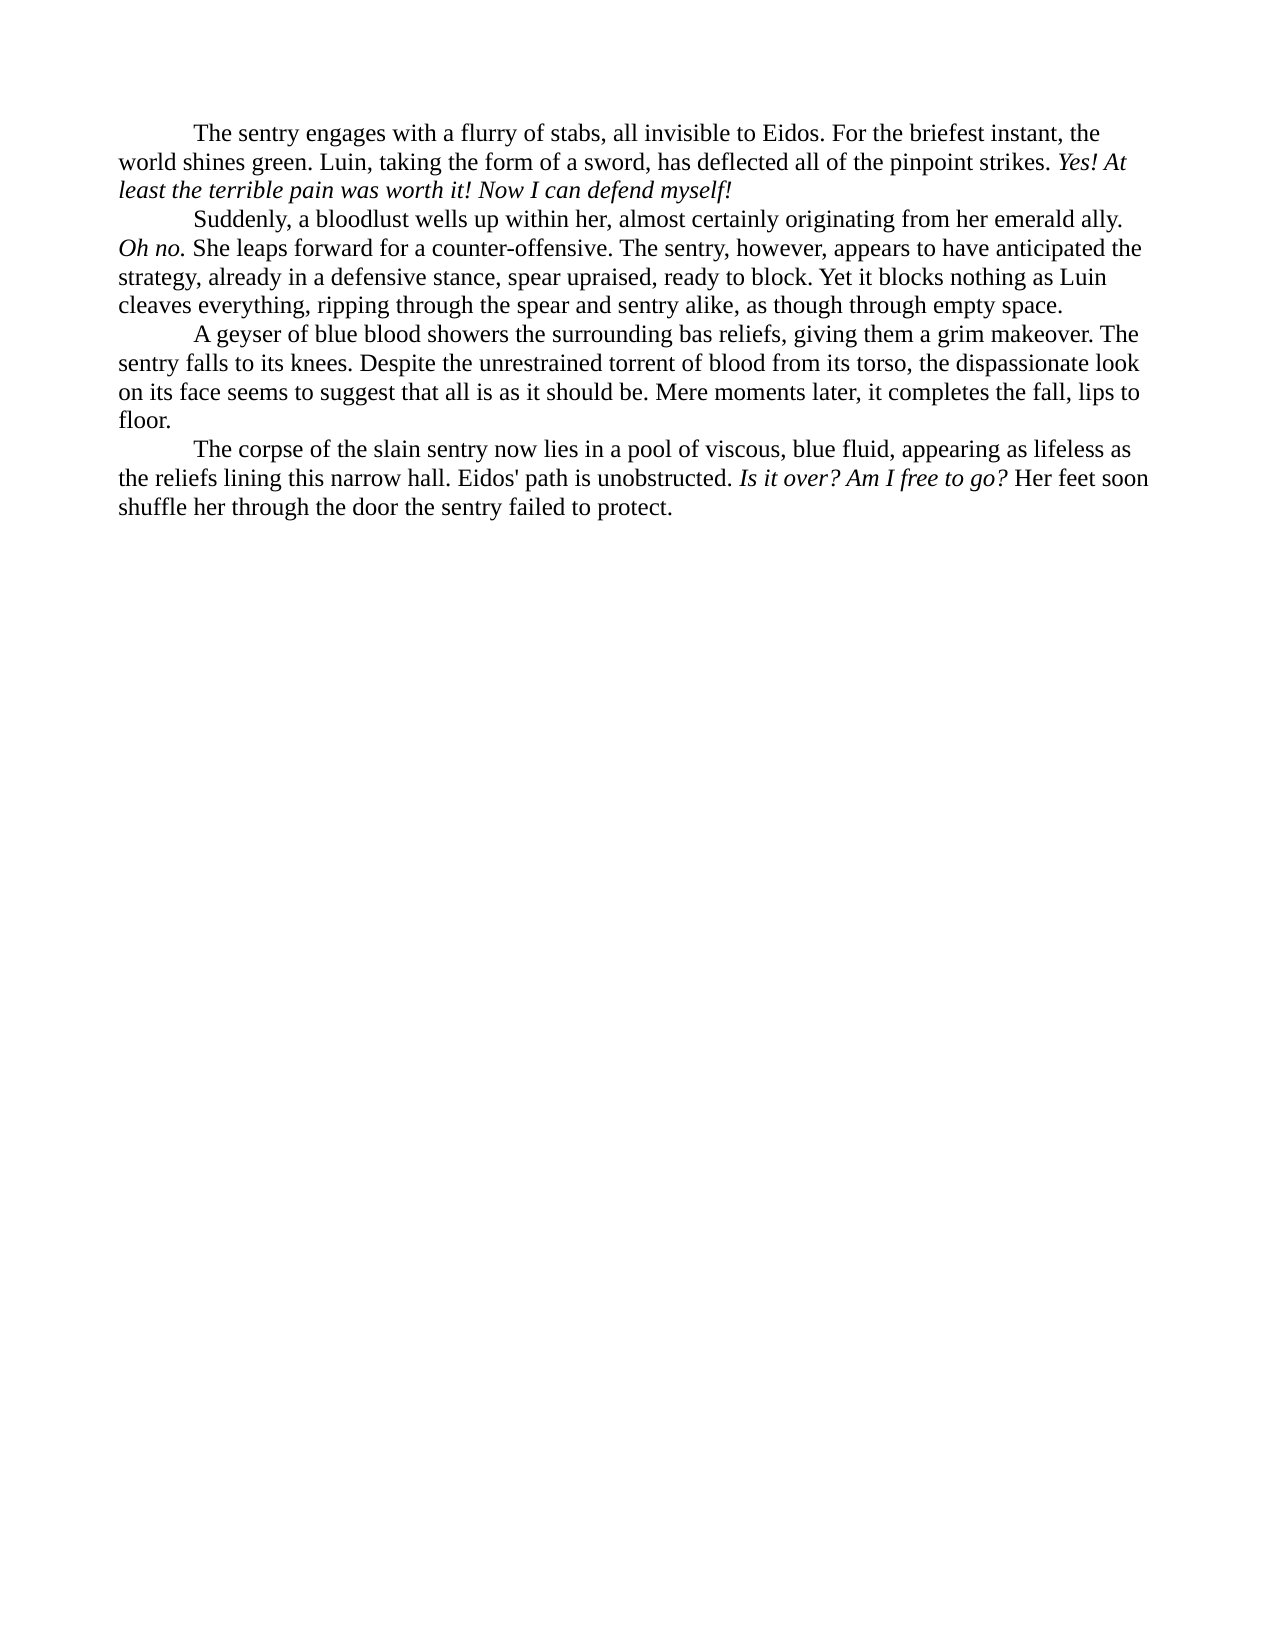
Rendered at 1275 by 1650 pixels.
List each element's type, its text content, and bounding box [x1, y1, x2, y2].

text The sentry engages with a flurry of stabs, all invisible to Eidos. For the briefest instant, the world shines green. Luin, taking the form of a sword, has deflected all of the pinpoint strikes. Yes! At least the terrible pain was worth it! Now I can defend myself! Suddenly, a bloodlust wells up within her, almost certainly originating from her emerald ally. Oh no. She leaps forward for a counter-offensive. The sentry, however, appears to have anticipated the strategy, already in a defensive stance, spear upraised, ready to block. Yet it blocks nothing as Luin cleaves everything, ripping through the spear and sentry alike, as though through empty space. A geyser of blue blood showers the surrounding bas reliefs, giving them a grim makeover. The sentry falls to its knees. Despite the unrestrained torrent of blood from its torso, the dispassionate look on its face seems to suggest that all is as it should be. Mere moments later, it completes the fall, lips to floor. [118, 118, 1157, 434]
text The corpse of the slain sentry now lies in a pool of viscous, blue fluid, appearing as lifeless as the reliefs lining this narrow hall. Eidos' path is unobstructed. Is it over? Am I free to go? Her feet soon shuffle her through the door the sentry failed to protect. [118, 434, 1157, 521]
